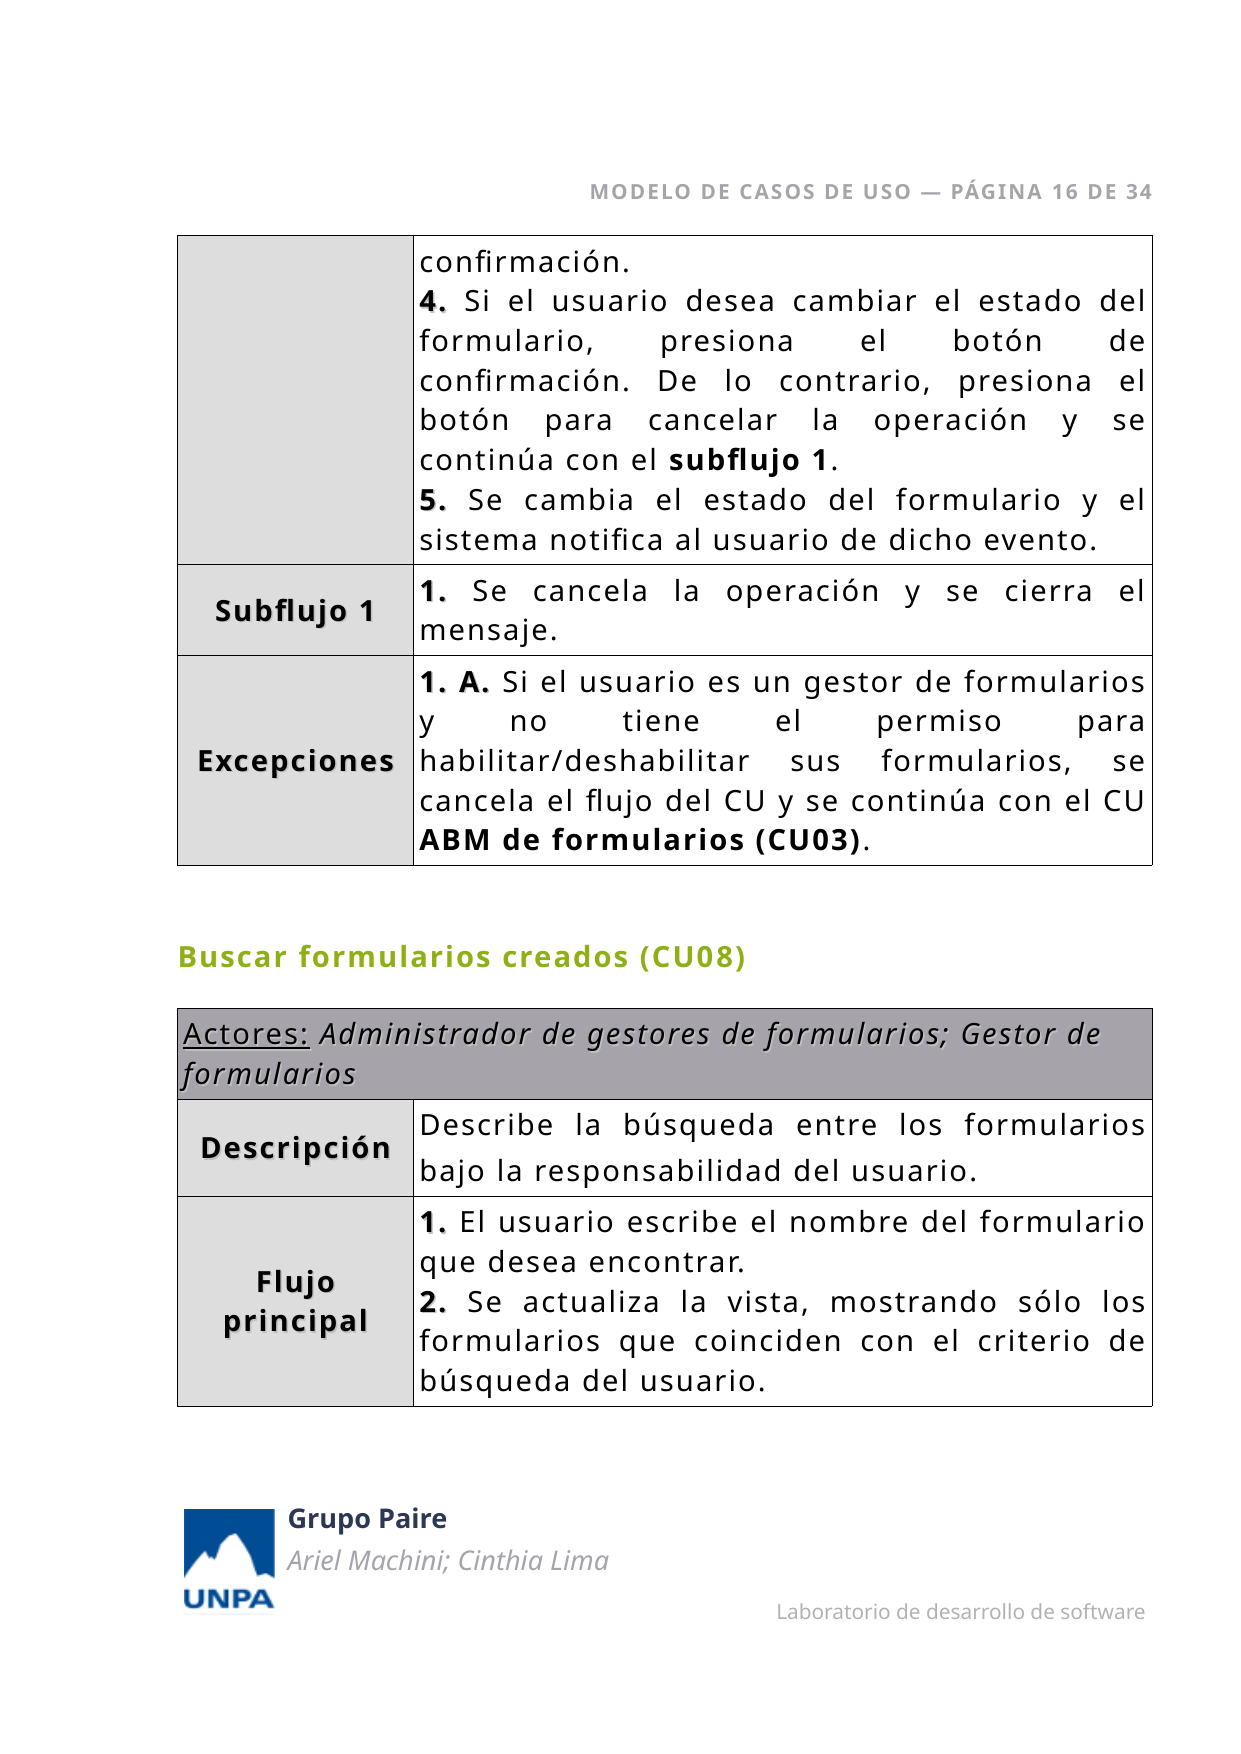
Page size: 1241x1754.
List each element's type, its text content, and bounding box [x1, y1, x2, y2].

table_header Actores: Administrador de gestores de formularios; Gestor de formularios [178, 1009, 1152, 1099]
table_cell 1. Se cancela la operación y se cierra el mensaje. [414, 565, 1152, 655]
table_cell confirmación. 4. Si el usuario desea cambiar el estado del formulario, presiona el botón de confirmación. De lo contrario, presiona el botón para cancelar la operación y se continúa con el subflujo 1. 5. Se cambia el estado del formulario y el sistema notifica al usuario de dicho evento. [414, 236, 1152, 564]
table_cell Descripción [178, 1100, 413, 1196]
table_cell 1. El usuario escribe el nombre del formulario que desea encontrar. 2. Se actualiza la vista, mostrando sólo los formularios que coinciden con el criterio de búsqueda del usuario. [414, 1197, 1152, 1406]
table_cell Excepciones [178, 656, 413, 865]
picture [184, 1509, 275, 1615]
table_cell 1. A. Si el usuario es un gestor de formularios y no tiene el permiso para habilitar/deshabilitar sus formularios, se cancela el flujo del CU y se continúa con el CU ABM de formularios (CU03). [414, 656, 1152, 865]
subtitle Buscar formularios creados (CU08) [177, 936, 1152, 976]
table_cell Describe la búsqueda entre los formularios bajo la responsabilidad del usuario. [414, 1100, 1152, 1196]
table_cell Flujo principal [178, 1197, 413, 1406]
table_cell Subflujo 1 [178, 565, 413, 655]
table_cell [178, 236, 413, 564]
